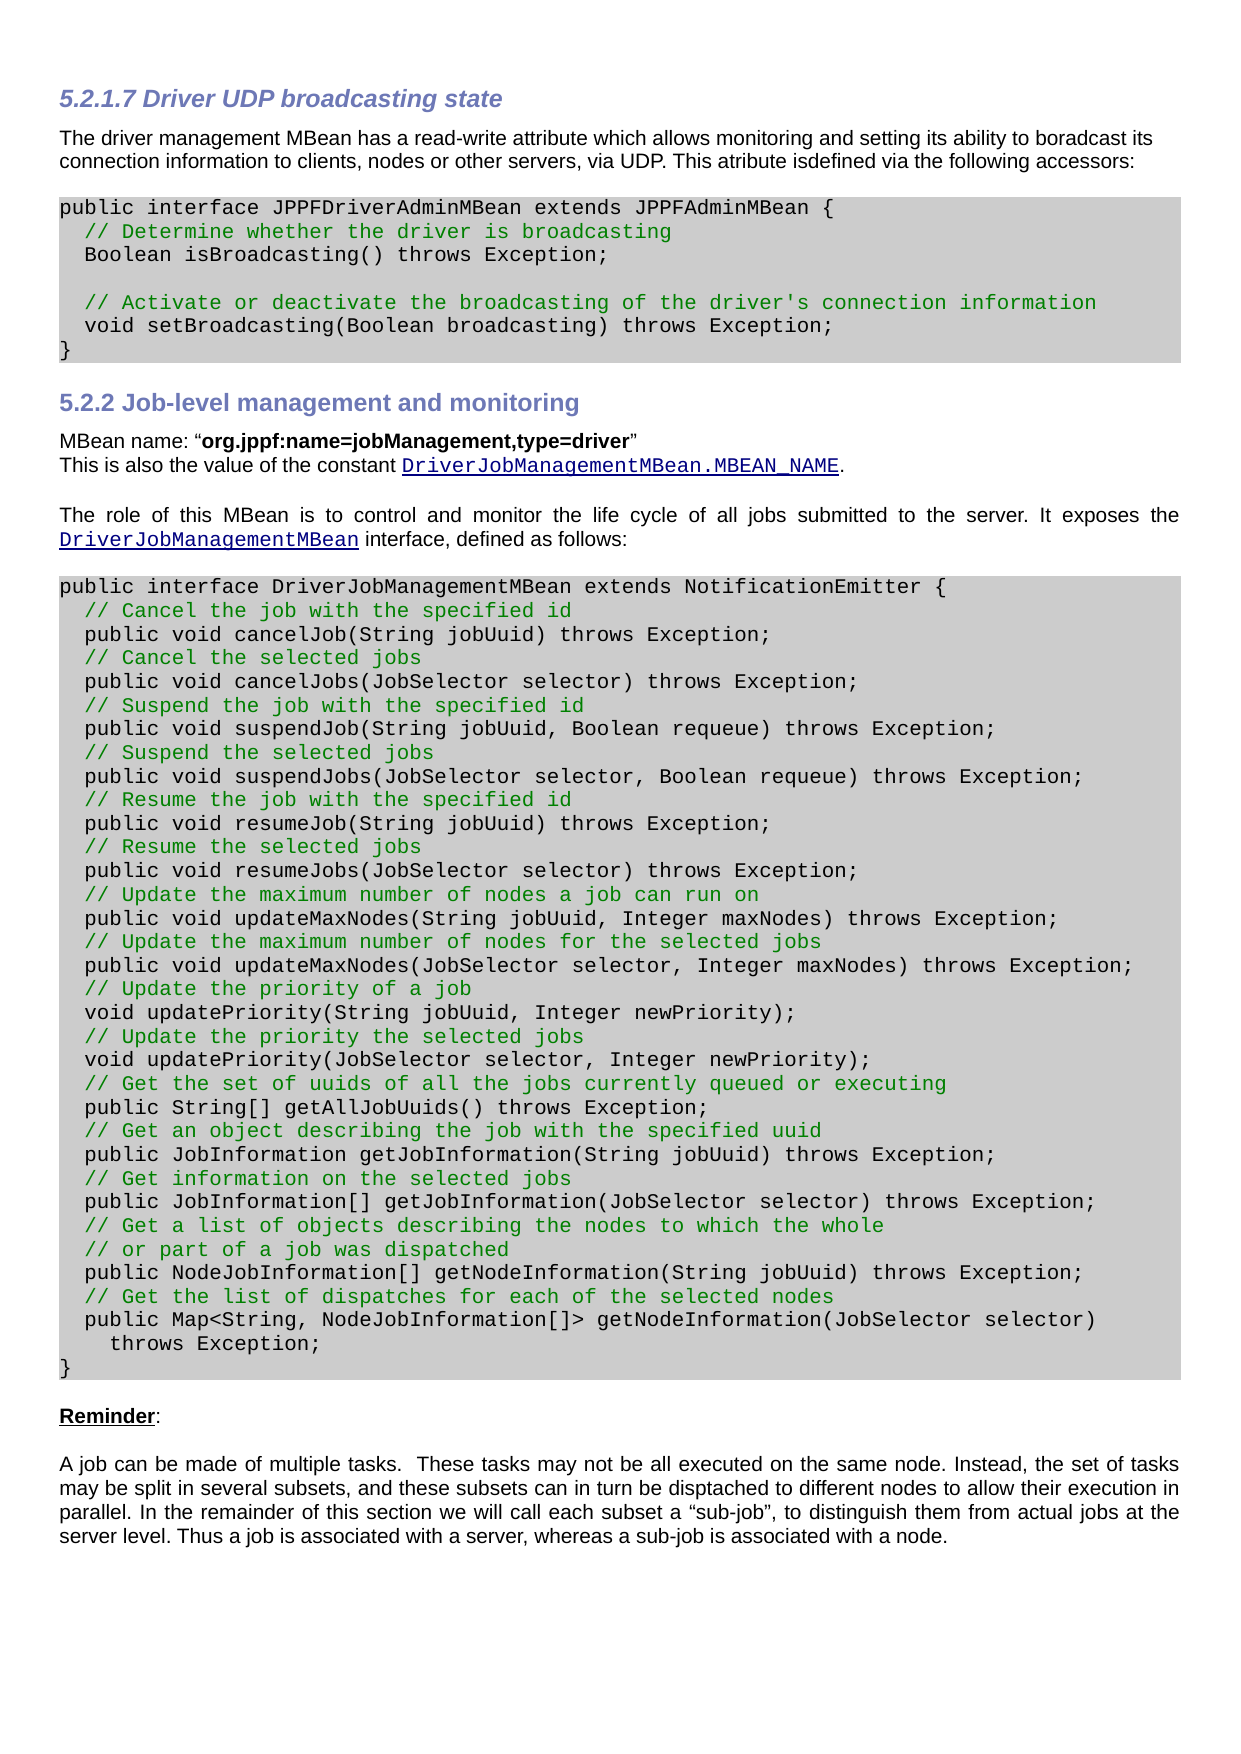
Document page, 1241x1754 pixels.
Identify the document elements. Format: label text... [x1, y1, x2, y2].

text MBean name: “org.jppf:name=jobManagement,type=driver” [59, 429, 1181, 453]
text public void updateMaxNodes(String jobUuid, Integer maxNodes) throws Exception; [59, 907, 1181, 931]
text public void suspendJobs(JobSelector selector, Boolean requeue) throws Exception; [59, 766, 1181, 789]
text This is also the value of the constant DriverJobManagementMBean.MBEAN_NAME. [59, 453, 1181, 479]
text public void updateMaxNodes(JobSelector selector, Integer maxNodes) throws Exception; [59, 955, 1181, 978]
text // Activate or deactivate the broadcasting of the driver's connection information [59, 292, 1181, 315]
text } [59, 1357, 1181, 1380]
text Reminder: [59, 1404, 1181, 1428]
subtitle Driver UDP broadcasting state [59, 84, 1181, 113]
text public interface JPPFDriverAdminMBean extends JPPFAdminMBean { [59, 197, 1181, 221]
text public NodeJobInformation[] getNodeInformation(String jobUuid) throws Exception; [59, 1262, 1181, 1286]
text // Resume the job with the specified id [59, 789, 1181, 813]
text public JobInformation getJobInformation(String jobUuid) throws Exception; [59, 1144, 1181, 1168]
text public JobInformation[] getJobInformation(JobSelector selector) throws Exception; [59, 1191, 1181, 1215]
text // Cancel the selected jobs [59, 647, 1181, 671]
subtitle Job-level management and monitoring [59, 388, 1181, 416]
text void updatePriority(JobSelector selector, Integer newPriority); [59, 1049, 1181, 1073]
text public void cancelJobs(JobSelector selector) throws Exception; [59, 671, 1181, 695]
text public String[] getAllJobUuids() throws Exception; [59, 1097, 1181, 1120]
text // Suspend the selected jobs [59, 742, 1181, 766]
text public void cancelJob(String jobUuid) throws Exception; [59, 624, 1181, 647]
text Boolean isBroadcasting() throws Exception; [59, 244, 1181, 268]
text The driver management MBean has a read-write attribute which allows monitoring and setting its ability to boradcast its connection information to clients, nodes or other servers, via UDP. This atribute isdefined via the following accessors: [59, 125, 1181, 173]
text void updatePriority(String jobUuid, Integer newPriority); [59, 1002, 1181, 1026]
text // Get the list of dispatches for each of the selected nodes [59, 1286, 1181, 1309]
text // Get the set of uuids of all the jobs currently queued or executing [59, 1073, 1181, 1097]
text // or part of a job was dispatched [59, 1238, 1181, 1262]
text } [59, 339, 1181, 363]
text // Get a list of objects describing the nodes to which the whole [59, 1215, 1181, 1238]
text // Get an object describing the job with the specified uuid [59, 1120, 1181, 1144]
text public void suspendJob(String jobUuid, Boolean requeue) throws Exception; [59, 718, 1181, 742]
text // Determine whether the driver is broadcasting [59, 221, 1181, 244]
text // Update the priority of a job [59, 978, 1181, 1002]
text public Map<String, NodeJobInformation[]> getNodeInformation(JobSelector selector) [59, 1309, 1181, 1333]
text // Suspend the job with the specified id [59, 695, 1181, 718]
text throws Exception; [59, 1333, 1181, 1357]
text public interface DriverJobManagementMBean extends NotificationEmitter { [59, 576, 1181, 600]
text // Resume the selected jobs [59, 837, 1181, 860]
text // Update the maximum number of nodes for the selected jobs [59, 931, 1181, 955]
text void setBroadcasting(Boolean broadcasting) throws Exception; [59, 315, 1181, 339]
text // Update the priority the selected jobs [59, 1026, 1181, 1049]
text // Update the maximum number of nodes a job can run on [59, 884, 1181, 907]
text // Cancel the job with the specified id [59, 600, 1181, 624]
text A job can be made of multiple tasks. These tasks may not be all executed on the same node. Instead, the set of tasks may be split in several subsets, and these subsets can in turn be disptached to different nodes to allow their execution in parallel. In the remainder of this section we will call each subset a “sub-job”, to distinguish them from actual jobs at the server level. Thus a job is associated with a server, whereas a sub-job is associated with a node. [59, 1452, 1181, 1548]
text // Get information on the selected jobs [59, 1168, 1181, 1191]
text public void resumeJob(String jobUuid) throws Exception; [59, 813, 1181, 837]
text The role of this MBean is to control and monitor the life cycle of all jobs submitted to the server. It exposes the DriverJobManagementMBean interface, defined as follows: [59, 503, 1181, 552]
text public void resumeJobs(JobSelector selector) throws Exception; [59, 860, 1181, 884]
